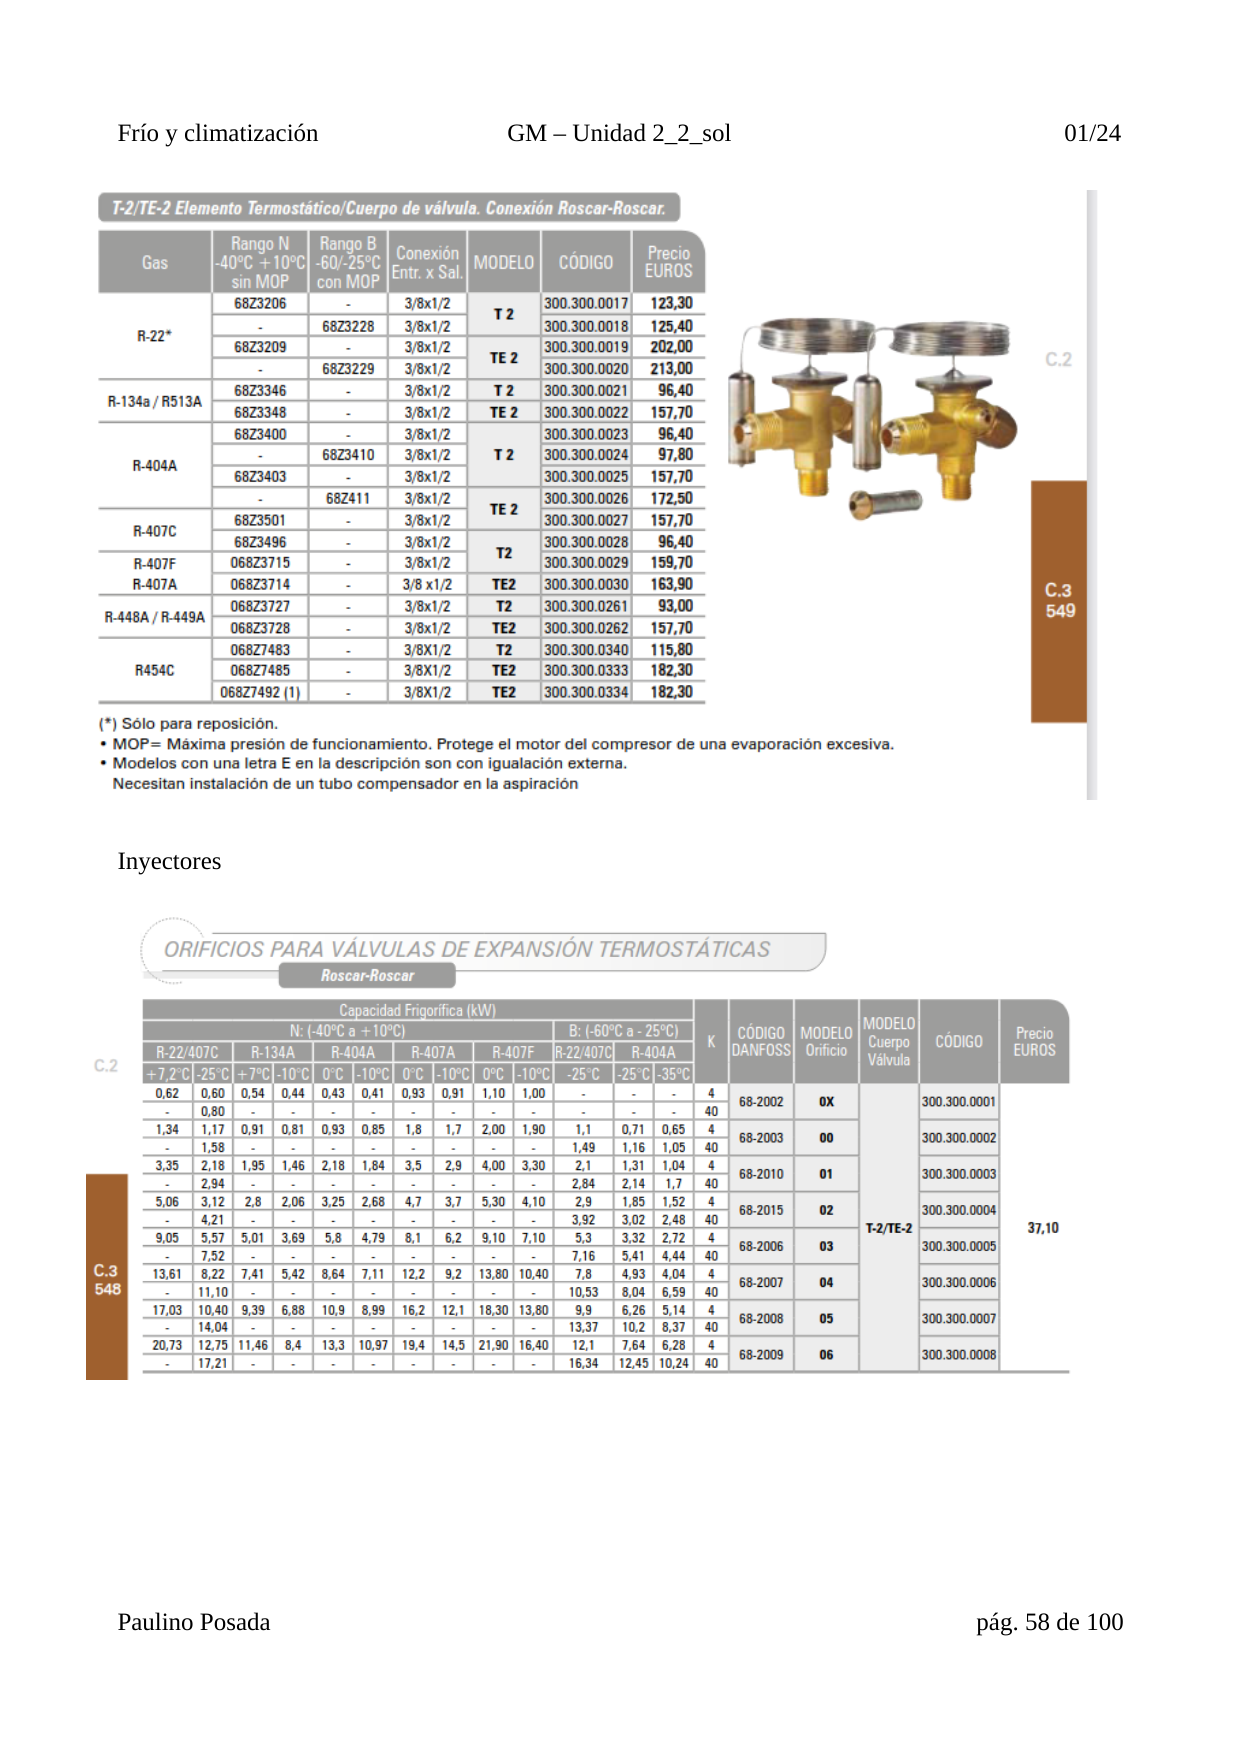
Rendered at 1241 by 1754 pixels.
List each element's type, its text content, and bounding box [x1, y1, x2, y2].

text Inyectores [117, 846, 1123, 875]
picture [93, 190, 1098, 800]
picture [86, 910, 1091, 1380]
